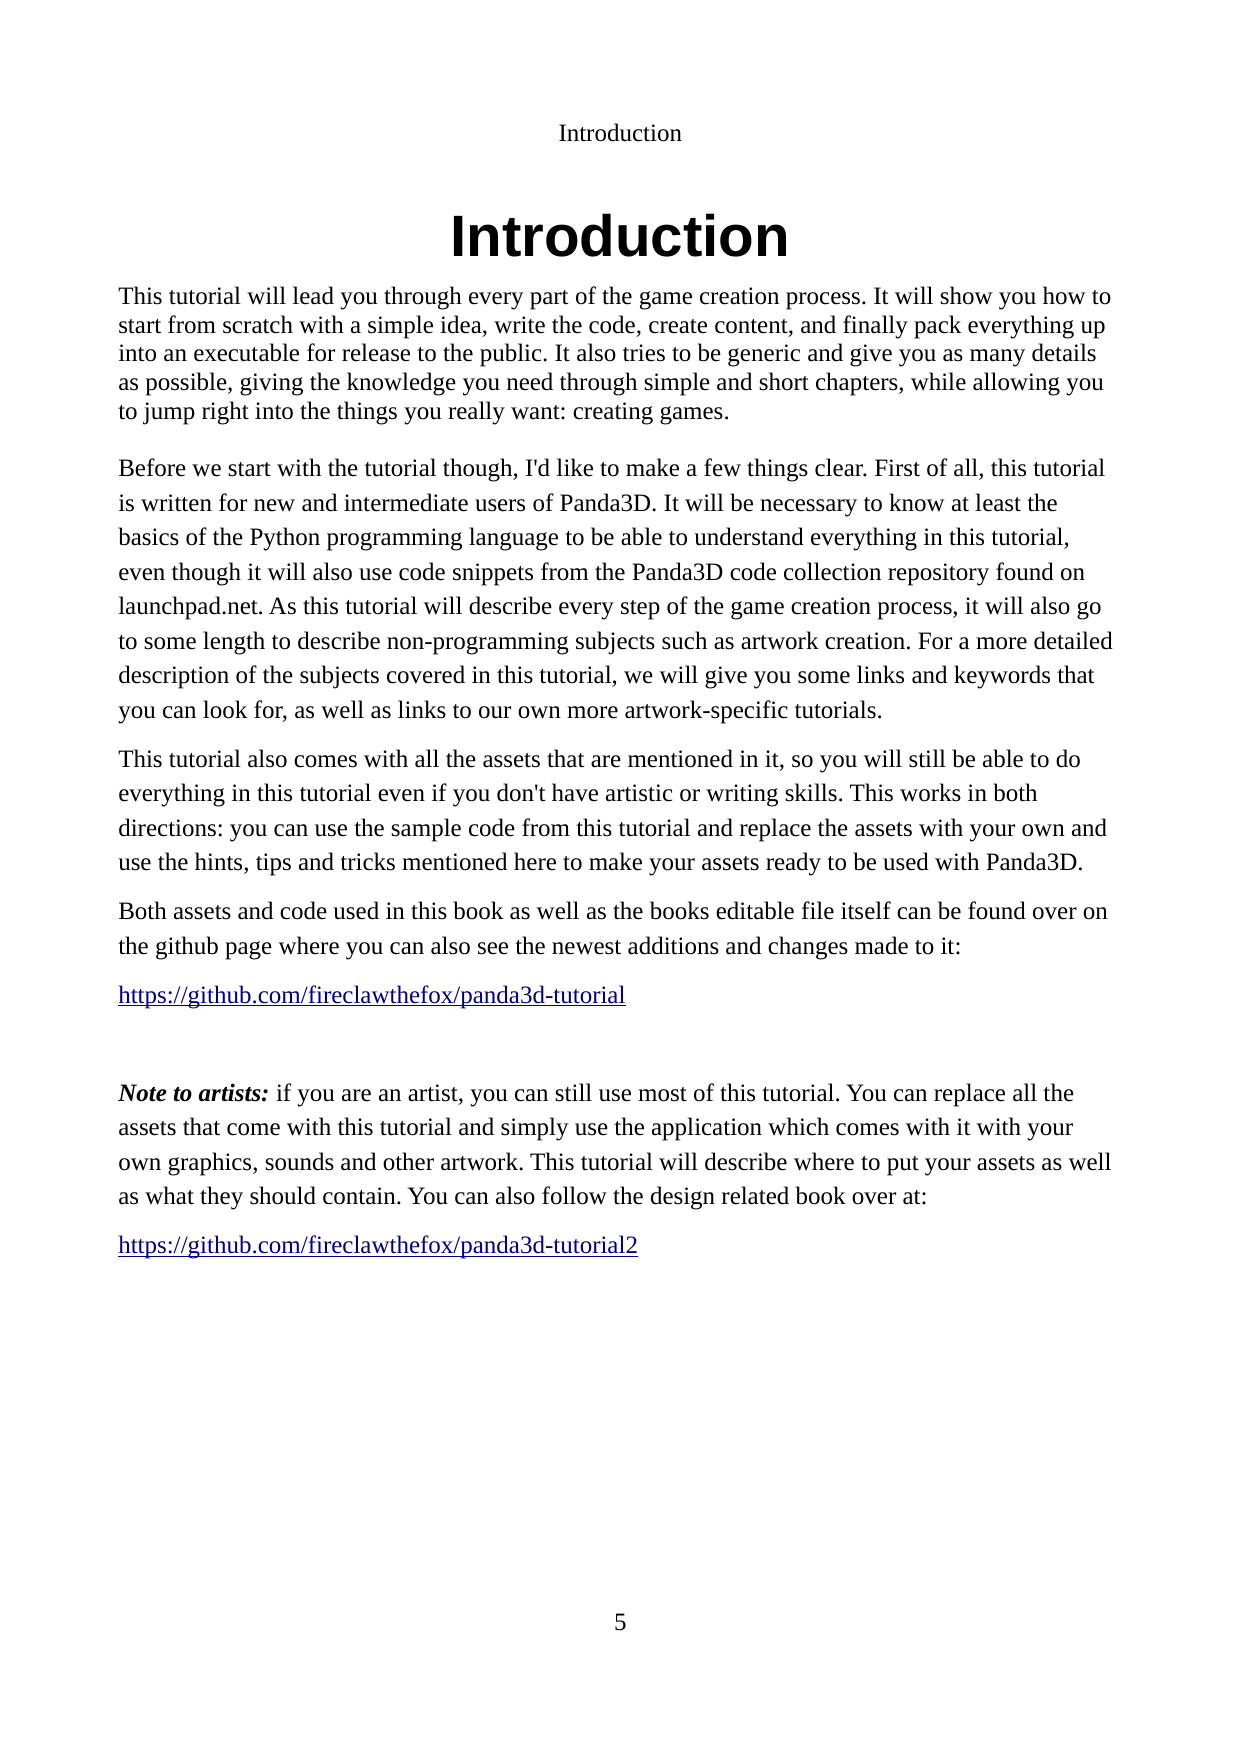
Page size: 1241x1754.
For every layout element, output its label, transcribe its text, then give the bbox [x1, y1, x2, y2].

text Before we start with the tutorial though, I'd like to make a few things clear. First of all, this tutorial is written for new and intermediate users of Panda3D. It will be necessary to know at least the basics of the Python programming language to be able to understand everything in this tutorial, even though it will also use code snippets from the Panda3D code collection repository found on launchpad.net. As this tutorial will describe every step of the game creation process, it will also go to some length to describe non-programming subjects such as artwork creation. For a more detailed description of the subjects covered in this tutorial, we will give you some links and keywords that you can look for, as well as links to our own more artwork-specific tutorials. [118, 453, 1122, 723]
text Both assets and code used in this book as well as the books editable file itself can be found over on the github page where you can also see the newest additions and changes made to it: [118, 896, 1122, 959]
text https://github.com/fireclawthefox/panda3d-tutorial2 [118, 1231, 1122, 1259]
subtitle Introduction [118, 201, 1122, 268]
text This tutorial will lead you through every part of the game creation process. It will show you how to start from scratch with a simple idea, write the code, create content, and finally pack everything up into an executable for release to the public. It also tries to be generic and give you as many details as possible, giving the knowledge you need through simple and short chapters, while allowing you to jump right into the things you really want: creating games. [118, 281, 1122, 425]
text Note to artists: if you are an artist, you can still use most of this tutorial. You can replace all the assets that come with this tutorial and simply use the application which comes with it with your own graphics, sounds and other artwork. This tutorial will describe where to put your assets as well as what they should contain. You can also follow the design related book over at: [118, 1078, 1122, 1210]
text https://github.com/fireclawthefox/panda3d-tutorial [118, 980, 1122, 1009]
text This tutorial also comes with all the assets that are mentioned in it, so you will still be able to do everything in this tutorial even if you don't have artistic or writing skills. This works in both directions: you can use the sample code from this tutorial and replace the assets with your own and use the hints, tips and tricks mentioned here to make your assets ready to be used with Panda3D. [118, 744, 1122, 876]
